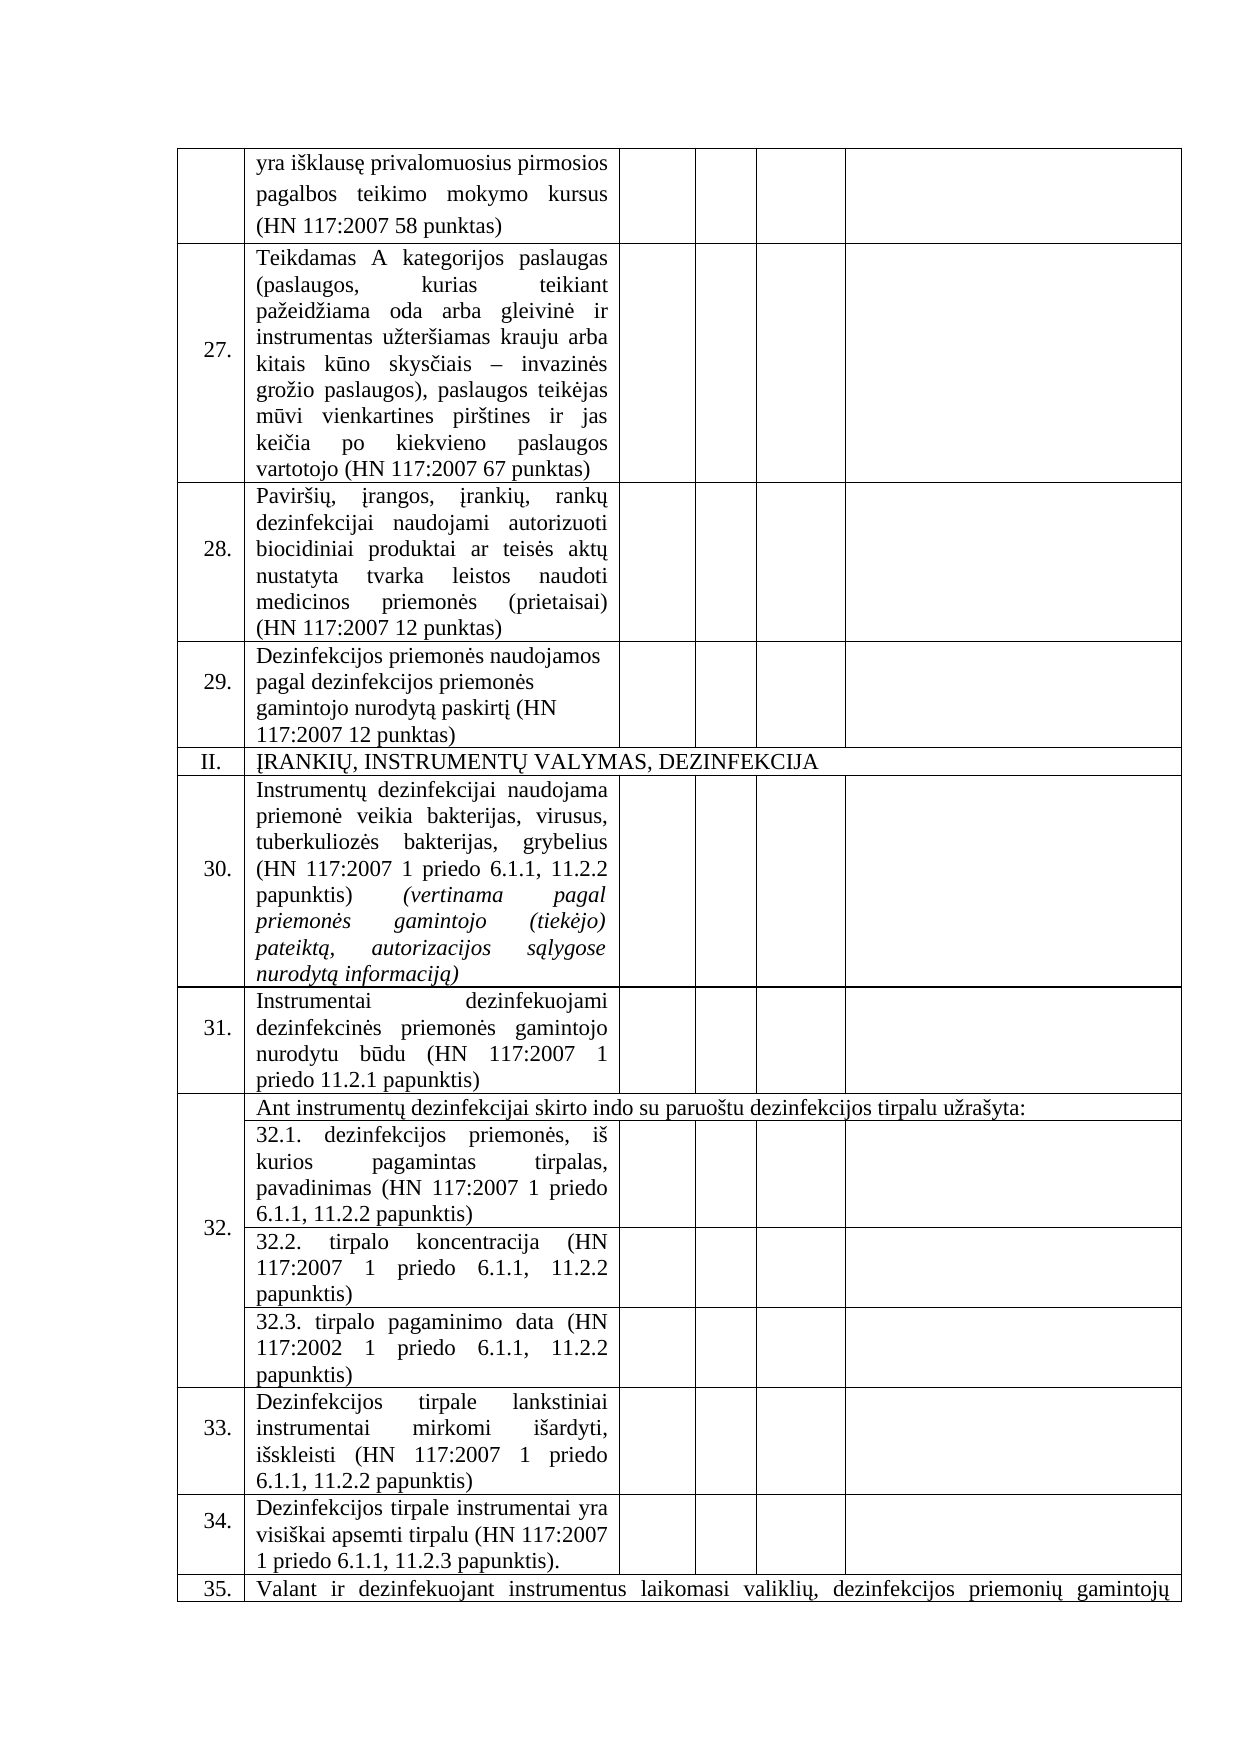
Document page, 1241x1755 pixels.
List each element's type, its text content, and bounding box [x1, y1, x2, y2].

table_cell 31. [178, 988, 244, 1093]
table_cell [757, 1495, 845, 1573]
table_cell [178, 149, 244, 243]
table_cell [757, 1388, 845, 1493]
table_cell [846, 1121, 1181, 1227]
table_cell [620, 1495, 695, 1573]
table_cell [757, 1228, 845, 1307]
table_cell [696, 988, 756, 1093]
table_cell [620, 642, 695, 747]
table_cell [846, 988, 1181, 1093]
table_cell [696, 1495, 756, 1573]
table_cell Ant instrumentų dezinfekcijai skirto indo su paruoštu dezinfekcijos tirpalu užrašyta: [245, 1094, 1181, 1120]
table_cell Paviršių, įrangos, įrankių, rankų dezinfekcijai naudojami autorizuoti biocidiniai produktai ar teisės aktų nustatyta tvarka leistos naudoti medicinos priemonės (prietaisai) (HN 117:2007 12 punktas) [245, 483, 619, 641]
table_cell [757, 642, 845, 747]
table_cell [620, 244, 695, 482]
table_cell 32. [178, 1094, 244, 1387]
table_cell [846, 1388, 1181, 1493]
table_cell [846, 1228, 1181, 1307]
table_cell [846, 1308, 1181, 1387]
table_cell [846, 149, 1181, 243]
table_cell [696, 149, 756, 243]
table_cell 33. [178, 1388, 244, 1493]
table_cell 32.1. dezinfekcijos priemonės, iš kurios pagamintas tirpalas, pavadinimas (HN 117:2007 1 priedo 6.1.1, 11.2.2 papunktis) [245, 1121, 619, 1227]
table_cell II. [178, 748, 244, 774]
table_cell Dezinfekcijos tirpale lankstiniai instrumentai mirkomi išardyti, išskleisti (HN 117:2007 1 priedo 6.1.1, 11.2.2 papunktis) [245, 1388, 619, 1493]
table_cell [696, 244, 756, 482]
table_cell [620, 1308, 695, 1387]
table_cell [620, 1388, 695, 1493]
table_cell yra išklausę privalomuosius pirmosios pagalbos teikimo mokymo kursus (HN 117:2007 58 punktas) [245, 149, 619, 243]
table_cell 27. [178, 244, 244, 482]
table_cell [696, 483, 756, 641]
table_cell [696, 776, 756, 986]
table_cell [620, 1121, 695, 1227]
table_cell [846, 483, 1181, 641]
table_cell 30. [178, 776, 244, 986]
table_cell [846, 642, 1181, 747]
table_cell Instrumentai dezinfekuojami dezinfekcinės priemonės gamintojo nurodytu būdu (HN 117:2007 1 priedo 11.2.1 papunktis) [245, 988, 619, 1093]
table_cell [846, 244, 1181, 482]
table_cell Dezinfekcijos priemonės naudojamos pagal dezinfekcijos priemonės gamintojo nurodytą paskirtį (HN 117:2007 12 punktas) [245, 642, 619, 747]
table_cell [696, 1121, 756, 1227]
table_cell 28. [178, 483, 244, 641]
table_cell ĮRANKIŲ, INSTRUMENTŲ VALYMAS, DEZINFEKCIJA [245, 748, 1181, 774]
table_cell [846, 1495, 1181, 1573]
table_cell [696, 1308, 756, 1387]
table_cell [620, 1228, 695, 1307]
table_cell [620, 149, 695, 243]
table_cell [757, 483, 845, 641]
table_cell [620, 776, 695, 986]
table_cell Teikdamas A kategorijos paslaugas (paslaugos, kurias teikiant pažeidžiama oda arba gleivinė ir instrumentas užteršiamas krauju arba kitais kūno skysčiais – invazinės grožio paslaugos), paslaugos teikėjas mūvi vienkartines pirštines ir jas keičia po kiekvieno paslaugos vartotojo (HN 117:2007 67 punktas) [245, 244, 619, 482]
table_cell [757, 149, 845, 243]
table_cell [620, 483, 695, 641]
table_cell 35. [178, 1575, 244, 1601]
table_cell [757, 1308, 845, 1387]
table_cell 34. [178, 1495, 244, 1573]
table_cell 32.2. tirpalo koncentracija (HN 117:2007 1 priedo 6.1.1, 11.2.2 papunktis) [245, 1228, 619, 1307]
table_cell 29. [178, 642, 244, 747]
table_cell [757, 776, 845, 986]
table_cell Valant ir dezinfekuojant instrumentus laikomasi valiklių, dezinfekcijos priemonių gamintojų [245, 1575, 1181, 1601]
table_cell [696, 642, 756, 747]
table_cell Instrumentų dezinfekcijai naudojama priemonė veikia bakterijas, virusus, tuberkuliozės bakterijas, grybelius (HN 117:2007 1 priedo 6.1.1, 11.2.2 papunktis) (vertinama pagal priemonės gamintojo (tiekėjo) pateiktą, autorizacijos sąlygose nurodytą informaciją) [245, 776, 619, 986]
table_cell [757, 988, 845, 1093]
table_cell [757, 244, 845, 482]
table_cell Dezinfekcijos tirpale instrumentai yra visiškai apsemti tirpalu (HN 117:2007 1 priedo 6.1.1, 11.2.3 papunktis). [245, 1495, 619, 1573]
table_cell [846, 776, 1181, 986]
table_cell [696, 1228, 756, 1307]
table_cell 32.3. tirpalo pagaminimo data (HN 117:2002 1 priedo 6.1.1, 11.2.2 papunktis) [245, 1308, 619, 1387]
table_cell [696, 1388, 756, 1493]
table_cell [620, 988, 695, 1093]
table_cell [757, 1121, 845, 1227]
